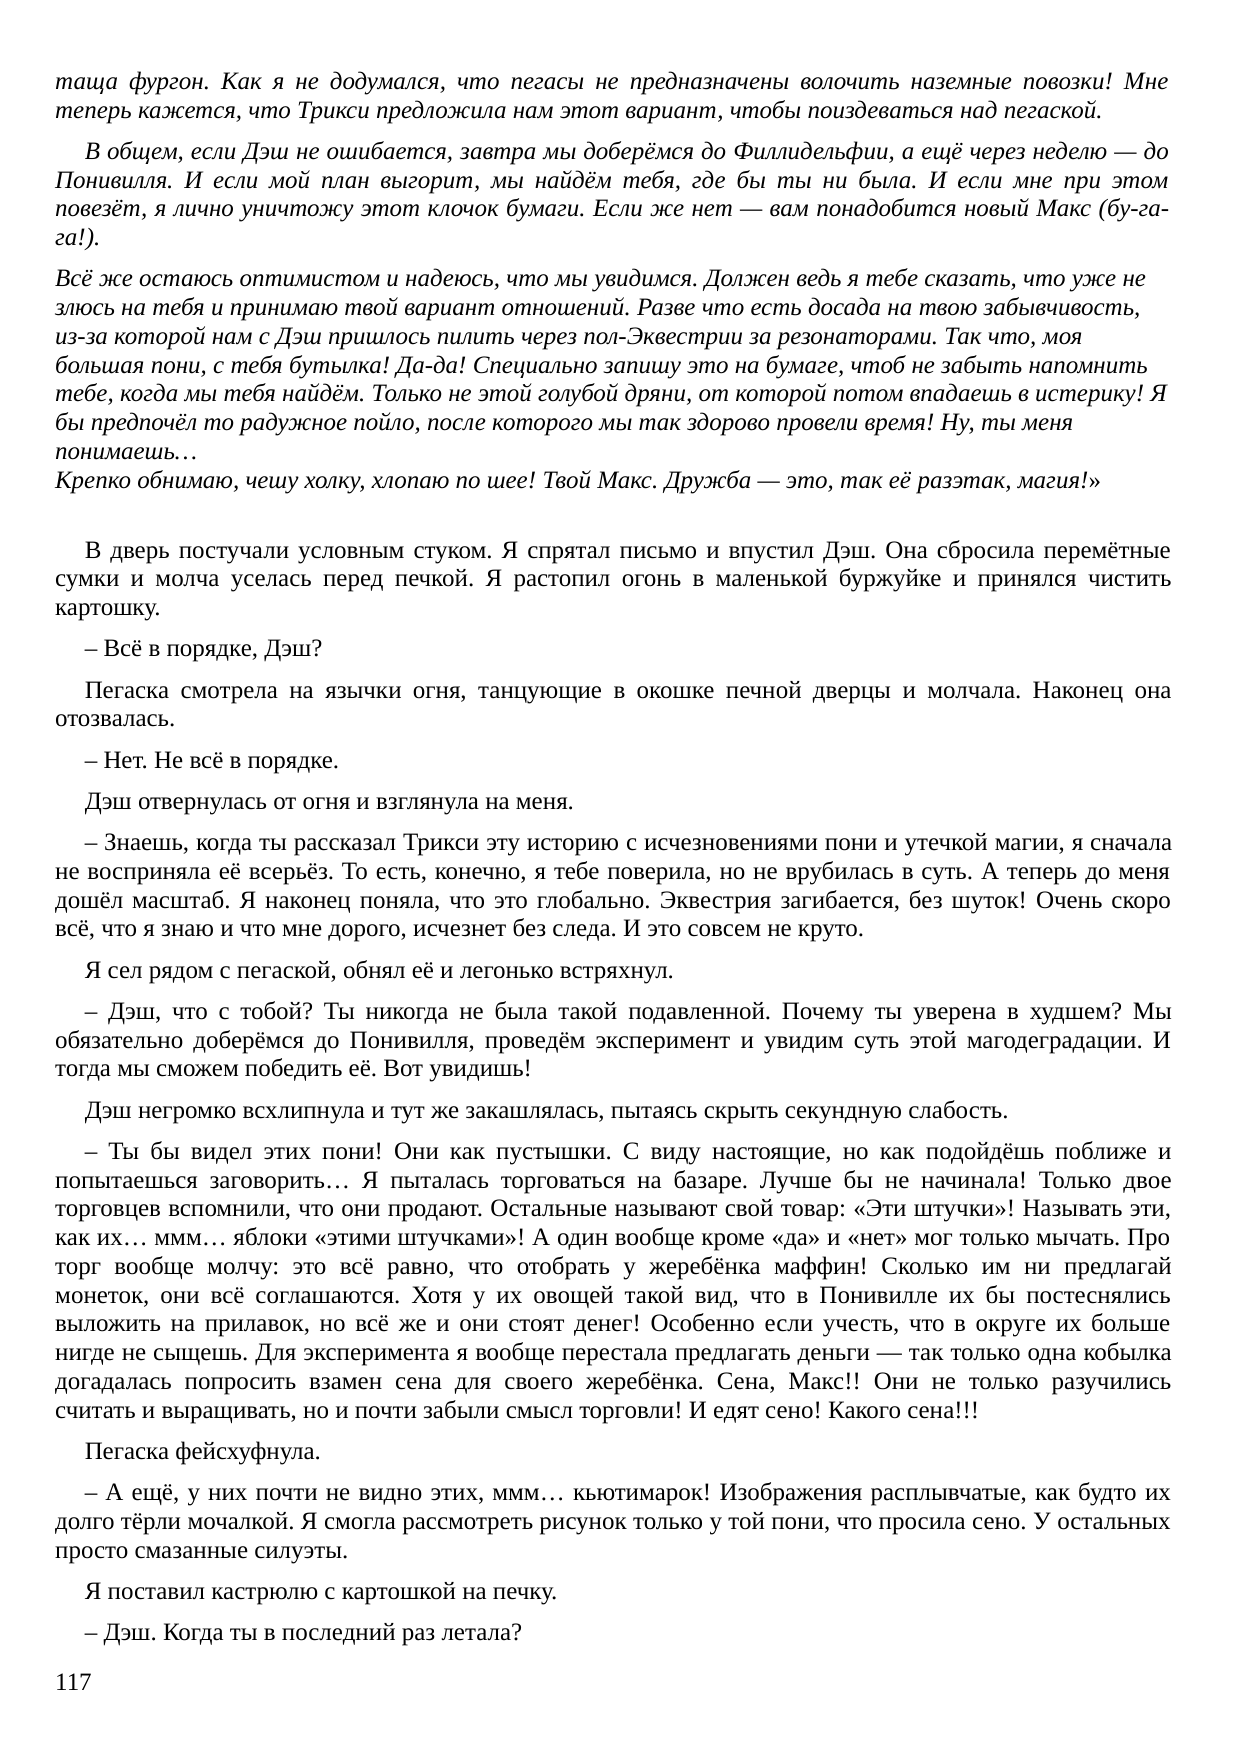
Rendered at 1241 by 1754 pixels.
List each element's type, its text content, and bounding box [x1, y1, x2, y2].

text – Дэш, что с тобой? Ты никогда не была такой подавленной. Почему ты уверена в худшем? Мы обязательно доберёмся до Понивилля, проведём эксперимент и увидим суть этой магодеградации. И тогда мы сможем победить её. Вот увидишь! [55, 996, 1173, 1082]
text Я поставил кастрюлю с картошкой на печку. [55, 1576, 1173, 1605]
text Пегаска фейсхуфнула. [55, 1436, 1173, 1465]
text Дэш негромко всхлипнула и тут же закашлялась, пытаясь скрыть секундную слабость. [55, 1095, 1173, 1123]
text – Знаешь, когда ты рассказал Трикси эту историю с исчезновениями пони и утечкой магии, я сначала не восприняла её всерьёз. То есть, конечно, я тебе поверила, но не врубилась в суть. А теперь до меня дошёл масштаб. Я наконец поняла, что это глобально. Эквестрия загибается, без шуток! Очень скоро всё, что я знаю и что мне дорого, исчезнет без следа. И это совсем не круто. [55, 827, 1173, 942]
text – Нет. Не всё в порядке. [55, 745, 1173, 773]
text – Всё в порядке, Дэш? [55, 633, 1173, 662]
text таща фургон. Как я не додумался, что пегасы не предназначены волочить наземные повозки! Мне теперь кажется, что Трикси предложила нам этот вариант, чтобы поиздеваться над пегаской. [55, 66, 1173, 123]
text Крепко обнимаю, чешу холку, хлопаю по шее! Твой Макс. Дружба — это, так её разэтак, магия!» [55, 465, 1173, 493]
text – Дэш. Когда ты в последний раз летала? [55, 1617, 1173, 1646]
text В общем, если Дэш не ошибается, завтра мы доберёмся до Филлидельфии, а ещё через неделю — до Понивилля. И если мой план выгорит, мы найдём тебя, где бы ты ни была. И если мне при этом повезёт, я лично уничтожу этот клочок бумаги. Если же нет — вам понадобится новый Макс (бу-га-га!). [55, 136, 1173, 251]
text В дверь постучали условным стуком. Я спрятал письмо и впустил Дэш. Она сбросила перемётные сумки и молча уселась перед печкой. Я растопил огонь в маленькой буржуйке и принялся чистить картошку. [55, 535, 1173, 621]
text Всё же остаюсь оптимистом и надеюсь, что мы увидимся. Должен ведь я тебе сказать, что уже не злюсь на тебя и принимаю твой вариант отношений. Разве что есть досада на твою забывчивость, из-за которой нам с Дэш пришлось пилить через пол-Эквестрии за резонаторами. Так что, моя большая пони, с тебя бутылка! Да-да! Специально запишу это на бумаге, чтоб не забыть напомнить тебе, когда мы тебя найдём. Только не этой голубой дряни, от которой потом впадаешь в истерику! Я бы предпочёл то радужное пойло, после которого мы так здорово провели время! Ну, ты меня понимаешь… [55, 263, 1173, 465]
text – А ещё, у них почти не видно этих, ммм… кьютимарок! Изображения расплывчатые, как будто их долго тёрли мочалкой. Я смогла рассмотреть рисунок только у той пони, что просила сено. У остальных просто смазанные силуэты. [55, 1477, 1173, 1563]
text Я сел рядом с пегаской, обнял её и легонько встряхнул. [55, 955, 1173, 983]
text Пегаска смотрела на язычки огня, танцующие в окошке печной дверцы и молчала. Наконец она отозвалась. [55, 675, 1173, 732]
text Дэш отвернулась от огня и взглянула на меня. [55, 786, 1173, 815]
text – Ты бы видел этих пони! Они как пустышки. С виду настоящие, но как подойдёшь поближе и попытаешься заговорить… Я пыталась торговаться на базаре. Лучше бы не начинала! Только двое торговцев вспомнили, что они продают. Остальные называют свой товар: «Эти штучки»! Называть эти, как их… ммм… яблоки «этими штучками»! А один вообще кроме «да» и «нет» мог только мычать. Про торг вообще молчу: это всё равно, что отобрать у жеребёнка маффин! Сколько им ни предлагай монеток, они всё соглашаются. Хотя у их овощей такой вид, что в Понивилле их бы постеснялись выложить на прилавок, но всё же и они стоят денег! Особенно если учесть, что в округе их больше нигде не сыщешь. Для эксперимента я вообще перестала предлагать деньги — так только одна кобылка догадалась попросить взамен сена для своего жеребёнка. Сена, Макс!! Они не только разучились считать и выращивать, но и почти забыли смысл торговли! И едят сено! Какого сена!!! [55, 1136, 1173, 1423]
